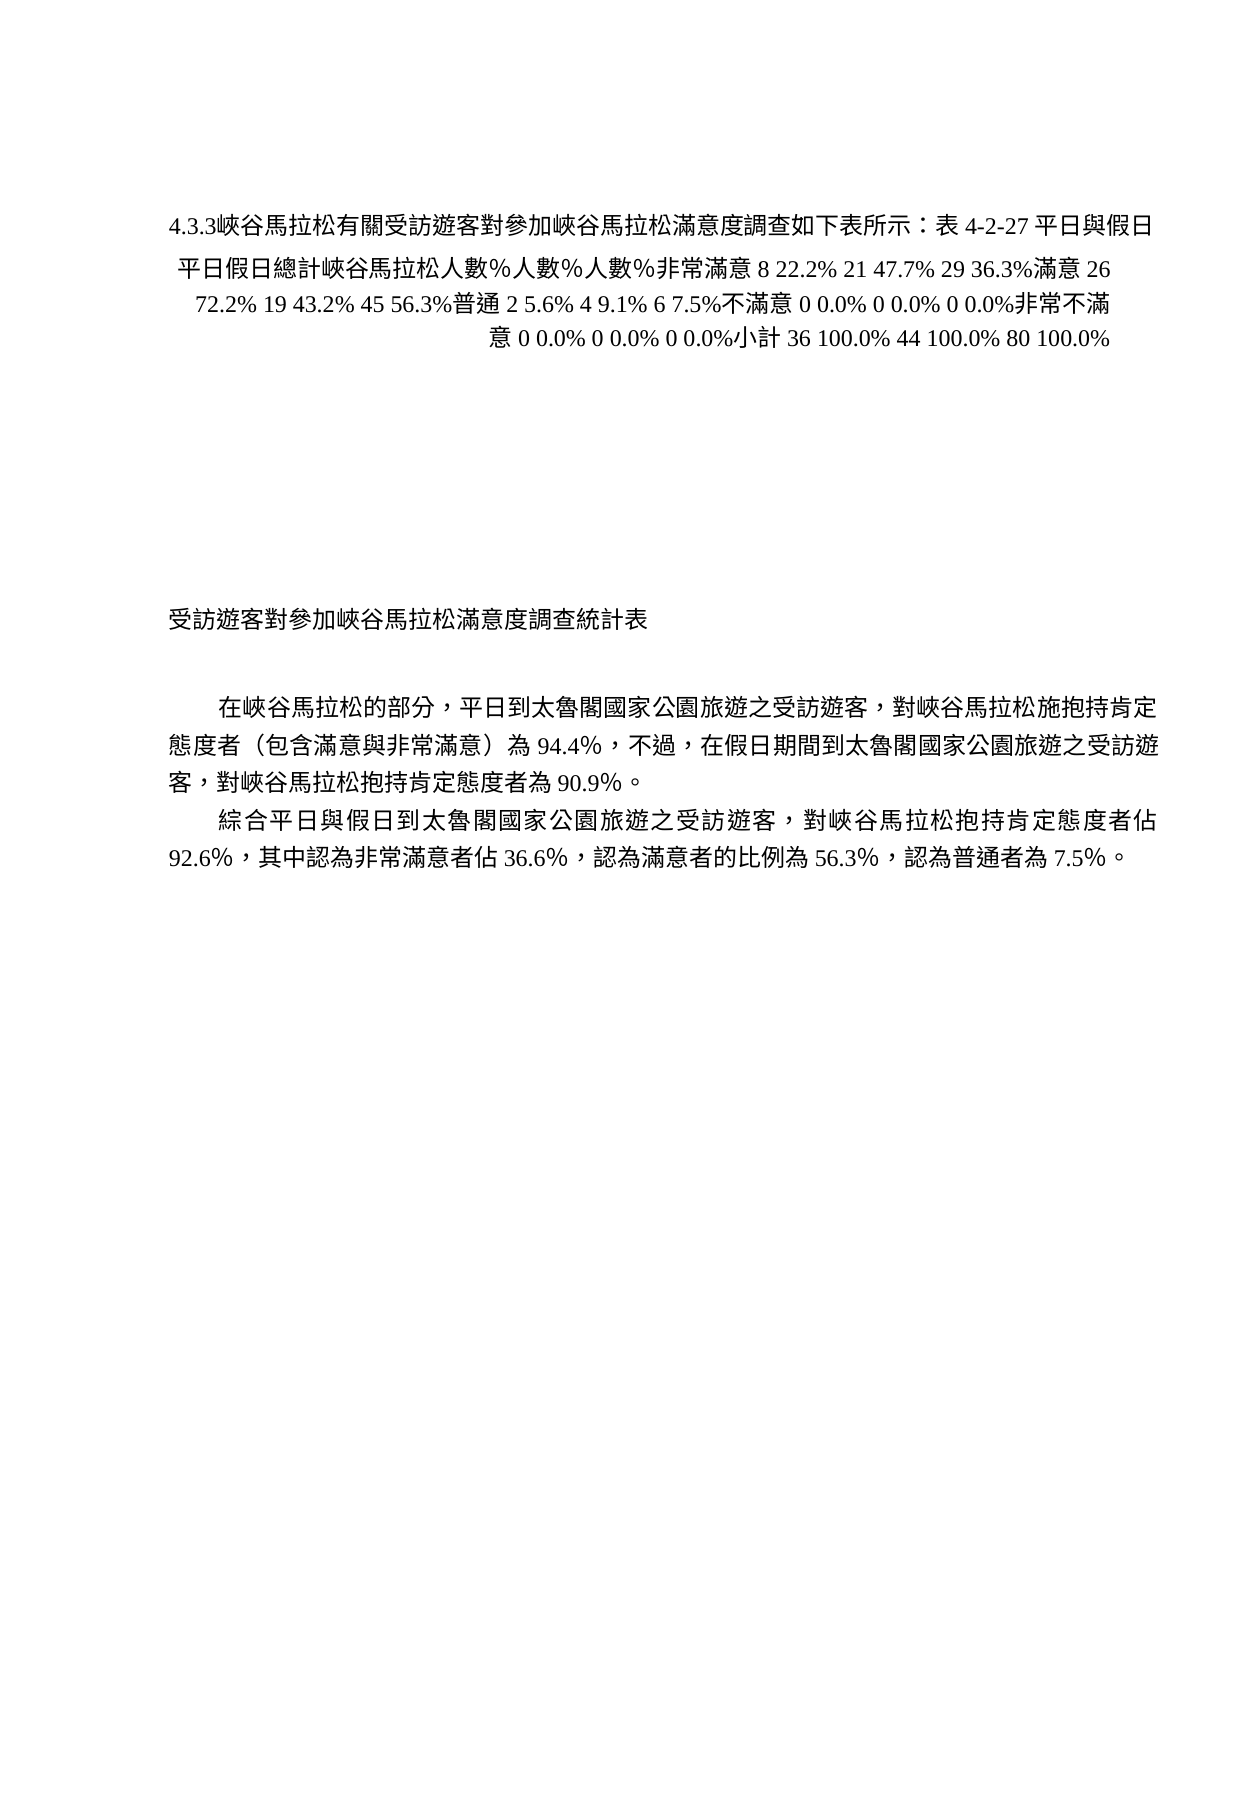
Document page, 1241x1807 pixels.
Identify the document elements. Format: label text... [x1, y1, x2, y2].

text 綜合平日與假日到太魯閣國家公園旅遊之受訪遊客，對峽谷馬拉松抱持肯定態度者佔 92.6％，其中認為非常滿意者佔 36.6％，認為滿意者的比例為 56.3％，認為普通者為 7.5％。 [169, 799, 1160, 874]
text 平日假日總計峽谷馬拉松人數％人數％人數％非常滿意 8 22.2% 21 47.7% 29 36.3%滿意 26 72.2% 19 43.2% 45 56.3%普通 2 5.6% 4 9.1% 6 7.5%不滿意 0 0.0% 0 0.0% 0 0.0%非常不滿意 0 0.0% 0 0.0% 0 0.0%小計 36 100.0% 44 100.0% 80 100.0% [172, 249, 1110, 354]
text 4.3.3峽谷馬拉松有關受訪遊客對參加峽谷馬拉松滿意度調查如下表所示：表 4-2-27 平日與假日受訪遊客對參加峽谷馬拉松滿意度調查統計表 [169, 204, 1160, 635]
text 在峽谷馬拉松的部分，平日到太魯閣國家公園旅遊之受訪遊客，對峽谷馬拉松施抱持肯定態度者（包含滿意與非常滿意）為 94.4％，不過，在假日期間到太魯閣國家公園旅遊之受訪遊客，對峽谷馬拉松抱持肯定態度者為 90.9％。 [169, 686, 1160, 799]
